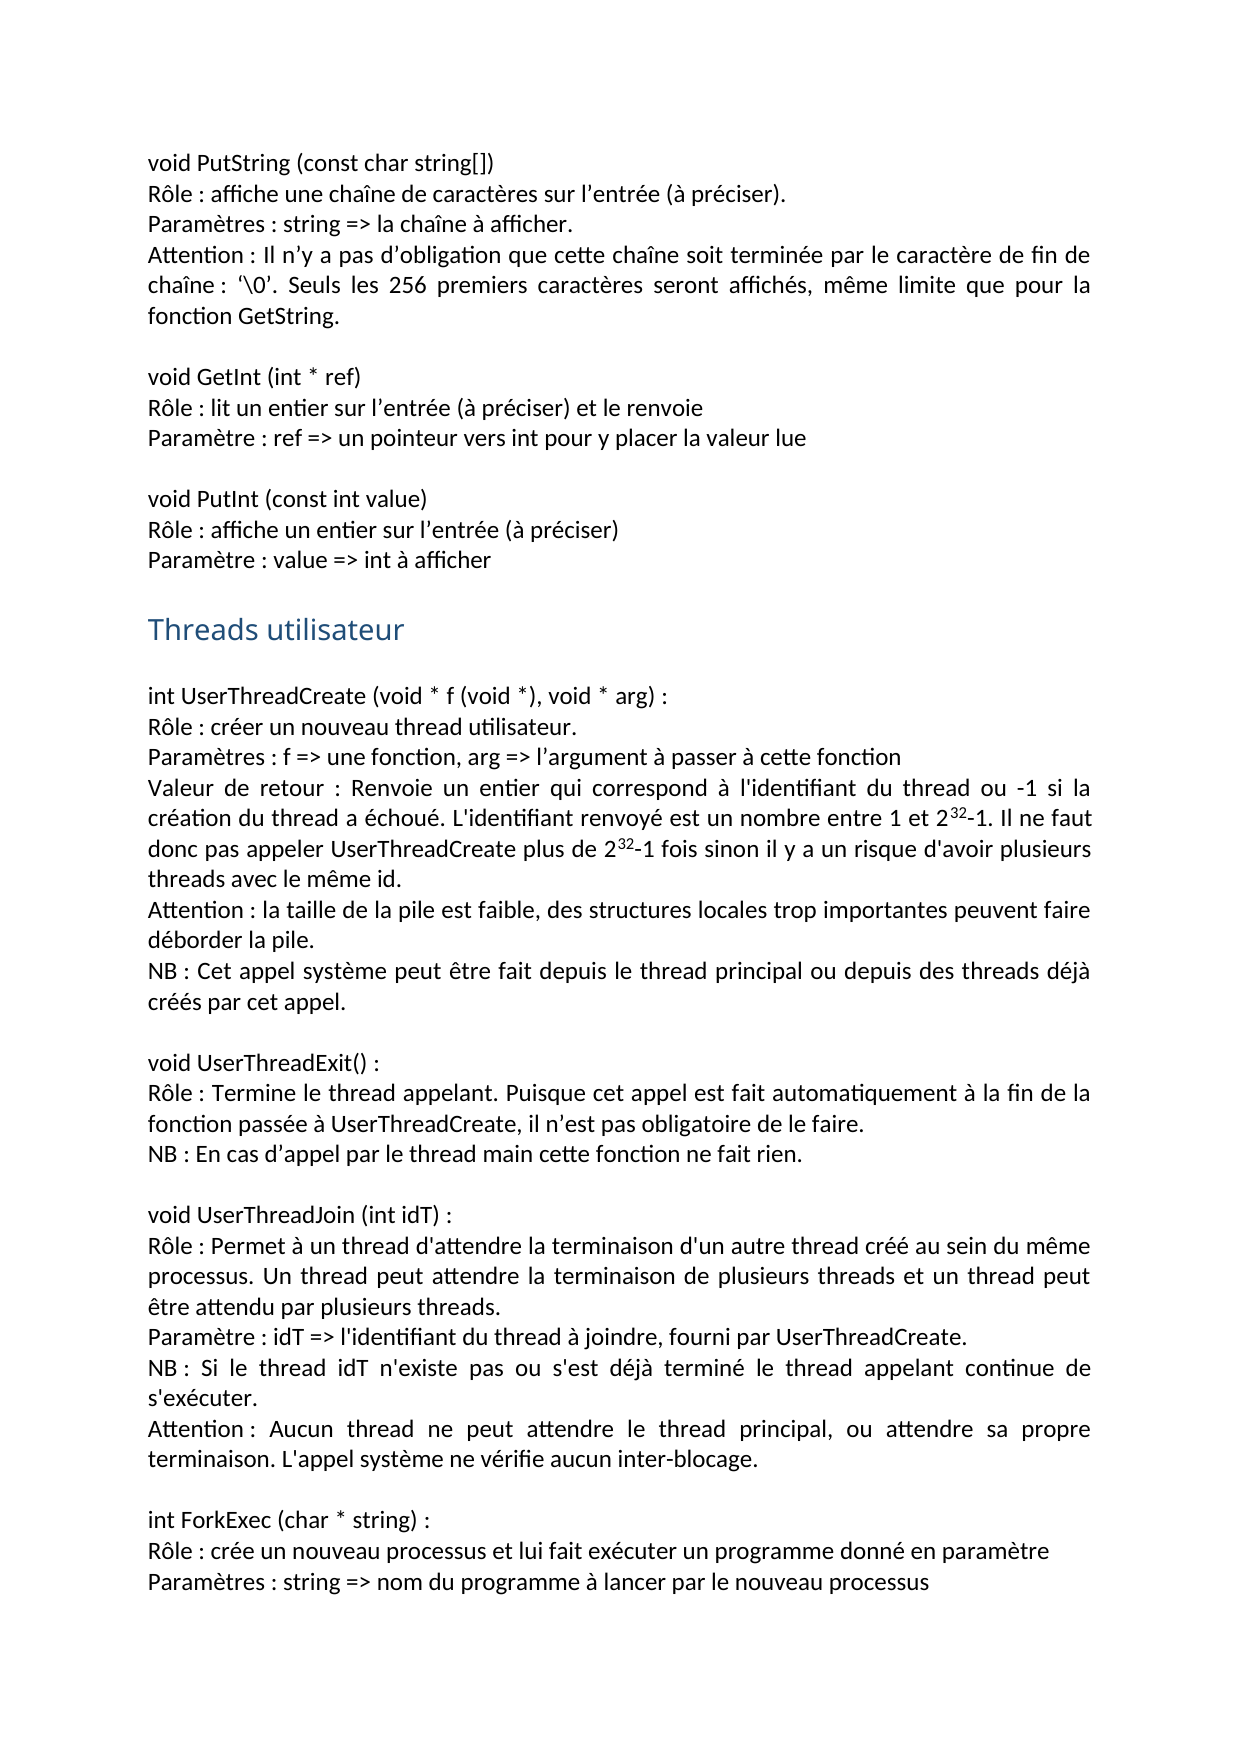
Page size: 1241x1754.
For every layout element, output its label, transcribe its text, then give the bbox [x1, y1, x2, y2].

text void PutInt (const int value) [148, 483, 1093, 514]
text void GetInt (int * ref) [148, 361, 1093, 392]
text Paramètre : value => int à afficher [148, 544, 1093, 575]
text Rôle : crée un nouveau processus et lui fait exécuter un programme donné en paramètre [148, 1535, 1093, 1566]
text NB : Cet appel système peut être fait depuis le thread principal ou depuis des threads déjà créés par cet appel. [148, 955, 1093, 1016]
text Attention : la taille de la pile est faible, des structures locales trop importantes peuvent faire déborder la pile. [148, 894, 1093, 955]
text Rôle : créer un nouveau thread utilisateur. [148, 711, 1093, 742]
text Attention : Il n’y a pas d’obligation que cette chaîne soit terminée par le caractère de fin de chaîne : ‘\0’. Seuls les 256 premiers caractères seront affichés, même limite que pour la fonction GetString. [148, 239, 1093, 331]
text void UserThreadExit() : [148, 1047, 1093, 1077]
text Paramètres : f => une fonction, arg => l’argument à passer à cette fonction [148, 742, 1093, 772]
text Paramètres : string => nom du programme à lancer par le nouveau processus [148, 1566, 1093, 1596]
text Rôle : Permet à un thread d'attendre la terminaison d'un autre thread créé au sein du même processus. Un thread peut attendre la terminaison de plusieurs threads et un thread peut être attendu par plusieurs threads. [148, 1230, 1093, 1321]
text Paramètre : ref => un pointeur vers int pour y placer la valeur lue [148, 422, 1093, 453]
text NB : En cas d’appel par le thread main cette fonction ne fait rien. [148, 1138, 1093, 1169]
text NB : Si le thread idT n'existe pas ou s'est déjà terminé le thread appelant continue de s'exécuter. [148, 1352, 1093, 1413]
text Valeur de retour : Renvoie un entier qui correspond à l'identifiant du thread ou -1 si la création du thread a échoué. L'identifiant renvoyé est un nombre entre 1 et 232-1. Il ne faut donc pas appeler UserThreadCreate plus de 232-1 fois sinon il y a un risque d'avoir plusieurs threads avec le même id. [148, 772, 1093, 894]
text void UserThreadJoin (int idT) : [148, 1199, 1093, 1230]
text int UserThreadCreate (void * f (void *), void * arg) : [148, 681, 1093, 711]
text Rôle : affiche un entier sur l’entrée (à préciser) [148, 514, 1093, 544]
text int ForkExec (char * string) : [148, 1504, 1093, 1535]
text Rôle : lit un entier sur l’entrée (à préciser) et le renvoie [148, 392, 1093, 422]
text Attention : Aucun thread ne peut attendre le thread principal, ou attendre sa propre terminaison. L'appel système ne vérifie aucun inter-blocage. [148, 1413, 1093, 1474]
text Rôle : affiche une chaîne de caractères sur l’entrée (à préciser). [148, 178, 1093, 209]
text Rôle : Termine le thread appelant. Puisque cet appel est fait automatiquement à la fin de la fonction passée à UserThreadCreate, il n’est pas obligatoire de le faire. [148, 1077, 1093, 1138]
text void PutString (const char string[]) [148, 148, 1093, 178]
text Paramètres : string => la chaîne à afficher. [148, 209, 1093, 239]
text Paramètre : idT => l'identifiant du thread à joindre, fourni par UserThreadCreate. [148, 1321, 1093, 1352]
subtitle Threads utilisateur [148, 609, 1093, 649]
